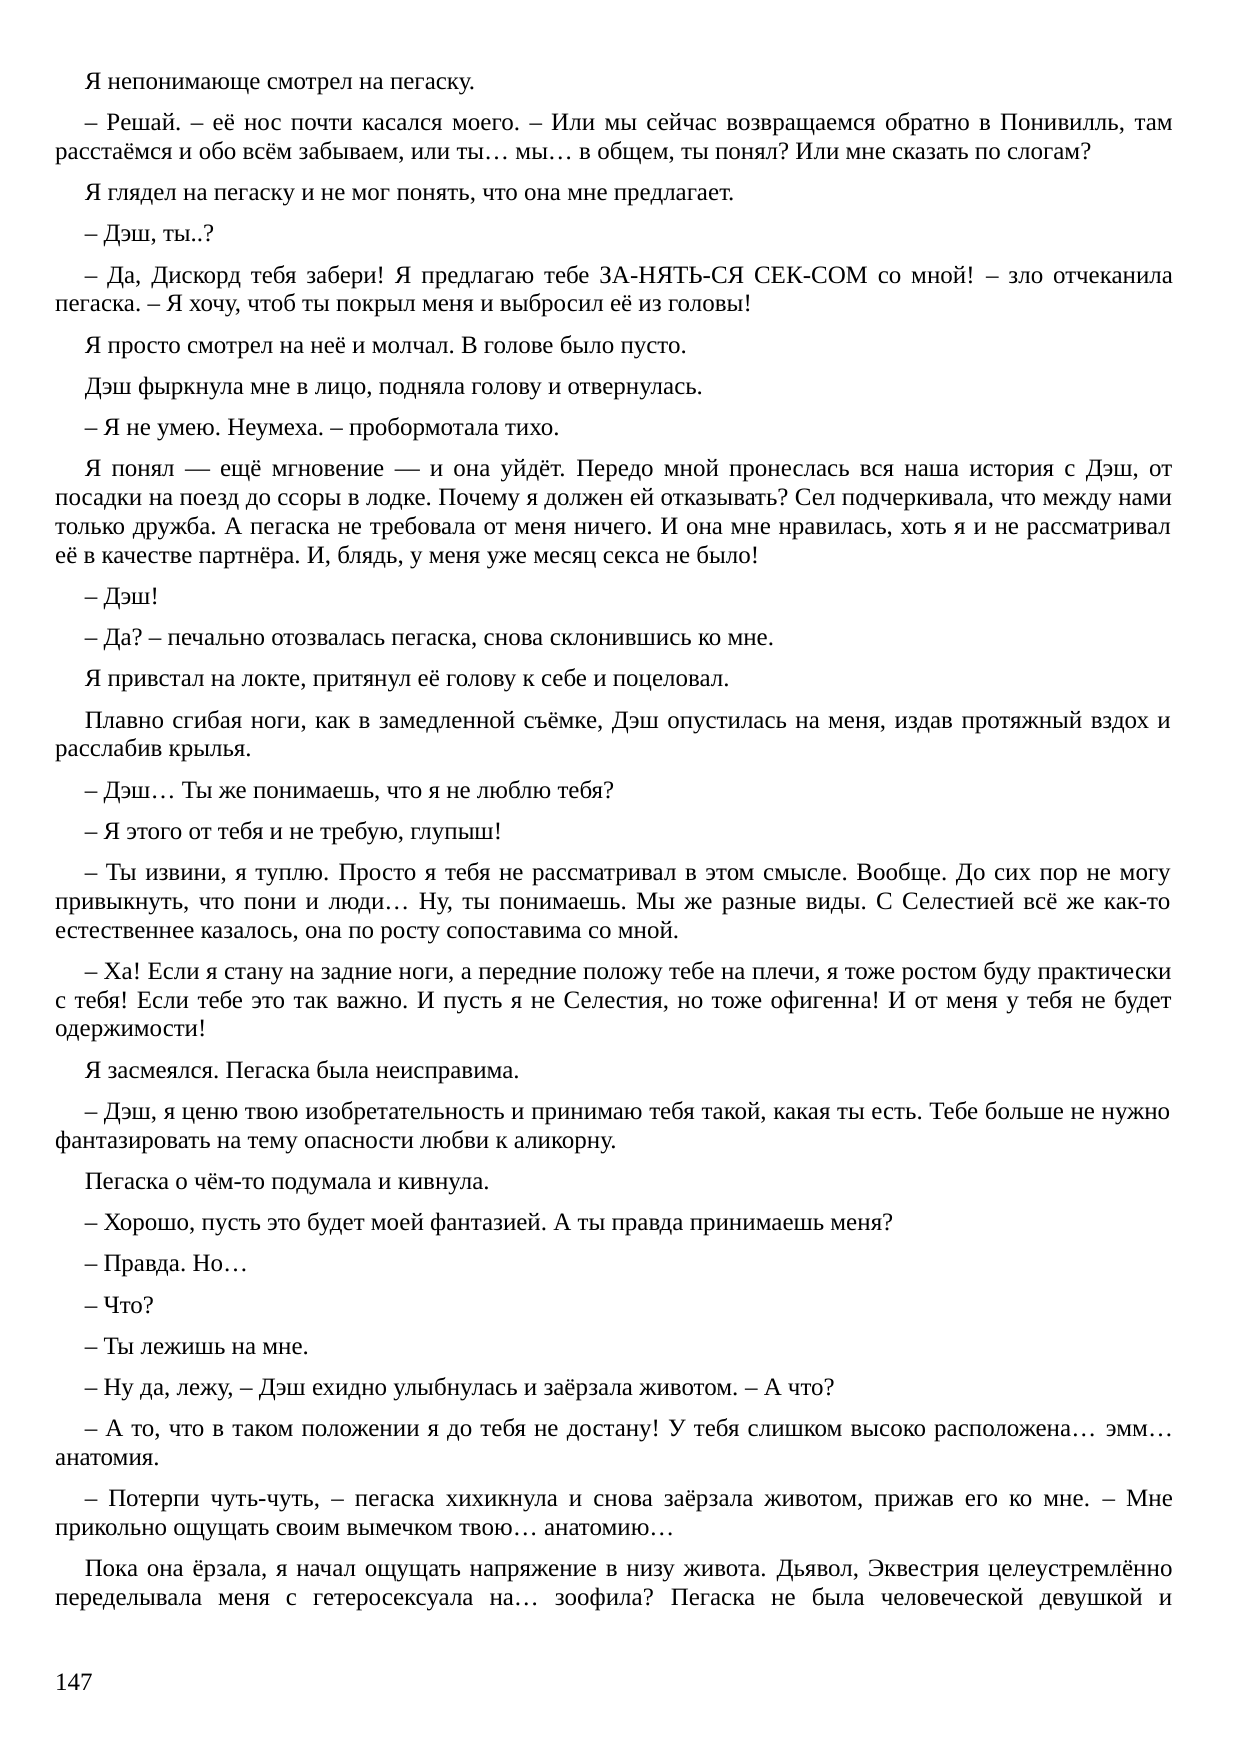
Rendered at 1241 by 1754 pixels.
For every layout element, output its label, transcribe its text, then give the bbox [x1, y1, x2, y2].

text – Ты лежишь на мне. [55, 1331, 1173, 1360]
text Я просто смотрел на неё и молчал. В голове было пусто. [55, 330, 1173, 358]
text – Дэш, я ценю твою изобретательность и принимаю тебя такой, какая ты есть. Тебе больше не нужно фантазировать на тему опасности любви к аликорну. [55, 1096, 1173, 1153]
text Я непонимающе смотрел на пегаску. [55, 66, 1173, 95]
text – Ты извини, я туплю. Просто я тебя не рассматривал в этом смысле. Вообще. До сих пор не могу привыкнуть, что пони и люди… Ну, ты понимаешь. Мы же разные виды. С Селестией всё же как-то естественнее казалось, она по росту сопоставима со мной. [55, 857, 1173, 943]
text Пегаска о чём-то подумала и кивнула. [55, 1166, 1173, 1195]
text Плавно сгибая ноги, как в замедленной съёмке, Дэш опустилась на меня, издав протяжный вздох и расслабив крылья. [55, 705, 1173, 762]
text Дэш фыркнула мне в лицо, подняла голову и отвернулась. [55, 371, 1173, 400]
text – Дэш… Ты же понимаешь, что я не люблю тебя? [55, 775, 1173, 803]
text – Что? [55, 1290, 1173, 1318]
text Я глядел на пегаску и не мог понять, что она мне предлагает. [55, 177, 1173, 206]
text Я привстал на локте, притянул её голову к себе и поцеловал. [55, 663, 1173, 692]
text Я понял — ещё мгновение — и она уйдёт. Передо мной пронеслась вся наша история с Дэш, от посадки на поезд до ссоры в лодке. Почему я должен ей отказывать? Сел подчеркивала, что между нами только дружба. А пегаска не требовала от меня ничего. И она мне нравилась, хоть я и не рассматривал её в качестве партнёра. И, блядь, у меня уже месяц секса не было! [55, 453, 1173, 568]
text Пока она ёрзала, я начал ощущать напряжение в низу живота. Дьявол, Эквестрия целеустремлённо переделывала меня с гетеросексуала на… зоофила? Пегаска не была человеческой девушкой и [55, 1553, 1173, 1611]
text – Правда. Но… [55, 1248, 1173, 1277]
text – Да, Дискорд тебя забери! Я предлагаю тебе ЗА-НЯТЬ-СЯ СЕК-СОМ со мной! – зло отчеканила пегаска. – Я хочу, чтоб ты покрыл меня и выбросил её из головы! [55, 260, 1173, 317]
text – Дэш, ты..? [55, 218, 1173, 247]
text – Потерпи чуть-чуть, – пегаска хихикнула и снова заёрзала животом, прижав его ко мне. – Мне прикольно ощущать своим вымечком твою… анатомию… [55, 1483, 1173, 1541]
text – Ха! Если я стану на задние ноги, а передние положу тебе на плечи, я тоже ростом буду практически с тебя! Если тебе это так важно. И пусть я не Селестия, но тоже офигенна! И от меня у тебя не будет одержимости! [55, 956, 1173, 1042]
text Я засмеялся. Пегаска была неисправима. [55, 1055, 1173, 1083]
text – Решай. – её нос почти касался моего. – Или мы сейчас возвращаемся обратно в Понивилль, там расстаёмся и обо всём забываем, или ты… мы… в общем, ты понял? Или мне сказать по слогам? [55, 107, 1173, 165]
text – Да? – печально отозвалась пегаска, снова склонившись ко мне. [55, 622, 1173, 651]
text – Хорошо, пусть это будет моей фантазией. А ты правда принимаешь меня? [55, 1207, 1173, 1236]
text – А то, что в таком положении я до тебя не достану! У тебя слишком высоко расположена… эмм… анатомия. [55, 1413, 1173, 1471]
text – Я не умею. Неумеха. – пробормотала тихо. [55, 412, 1173, 441]
text – Я этого от тебя и не требую, глупыш! [55, 816, 1173, 845]
text – Ну да, лежу, – Дэш ехидно улыбнулась и заёрзала животом. – А что? [55, 1372, 1173, 1401]
text – Дэш! [55, 581, 1173, 610]
